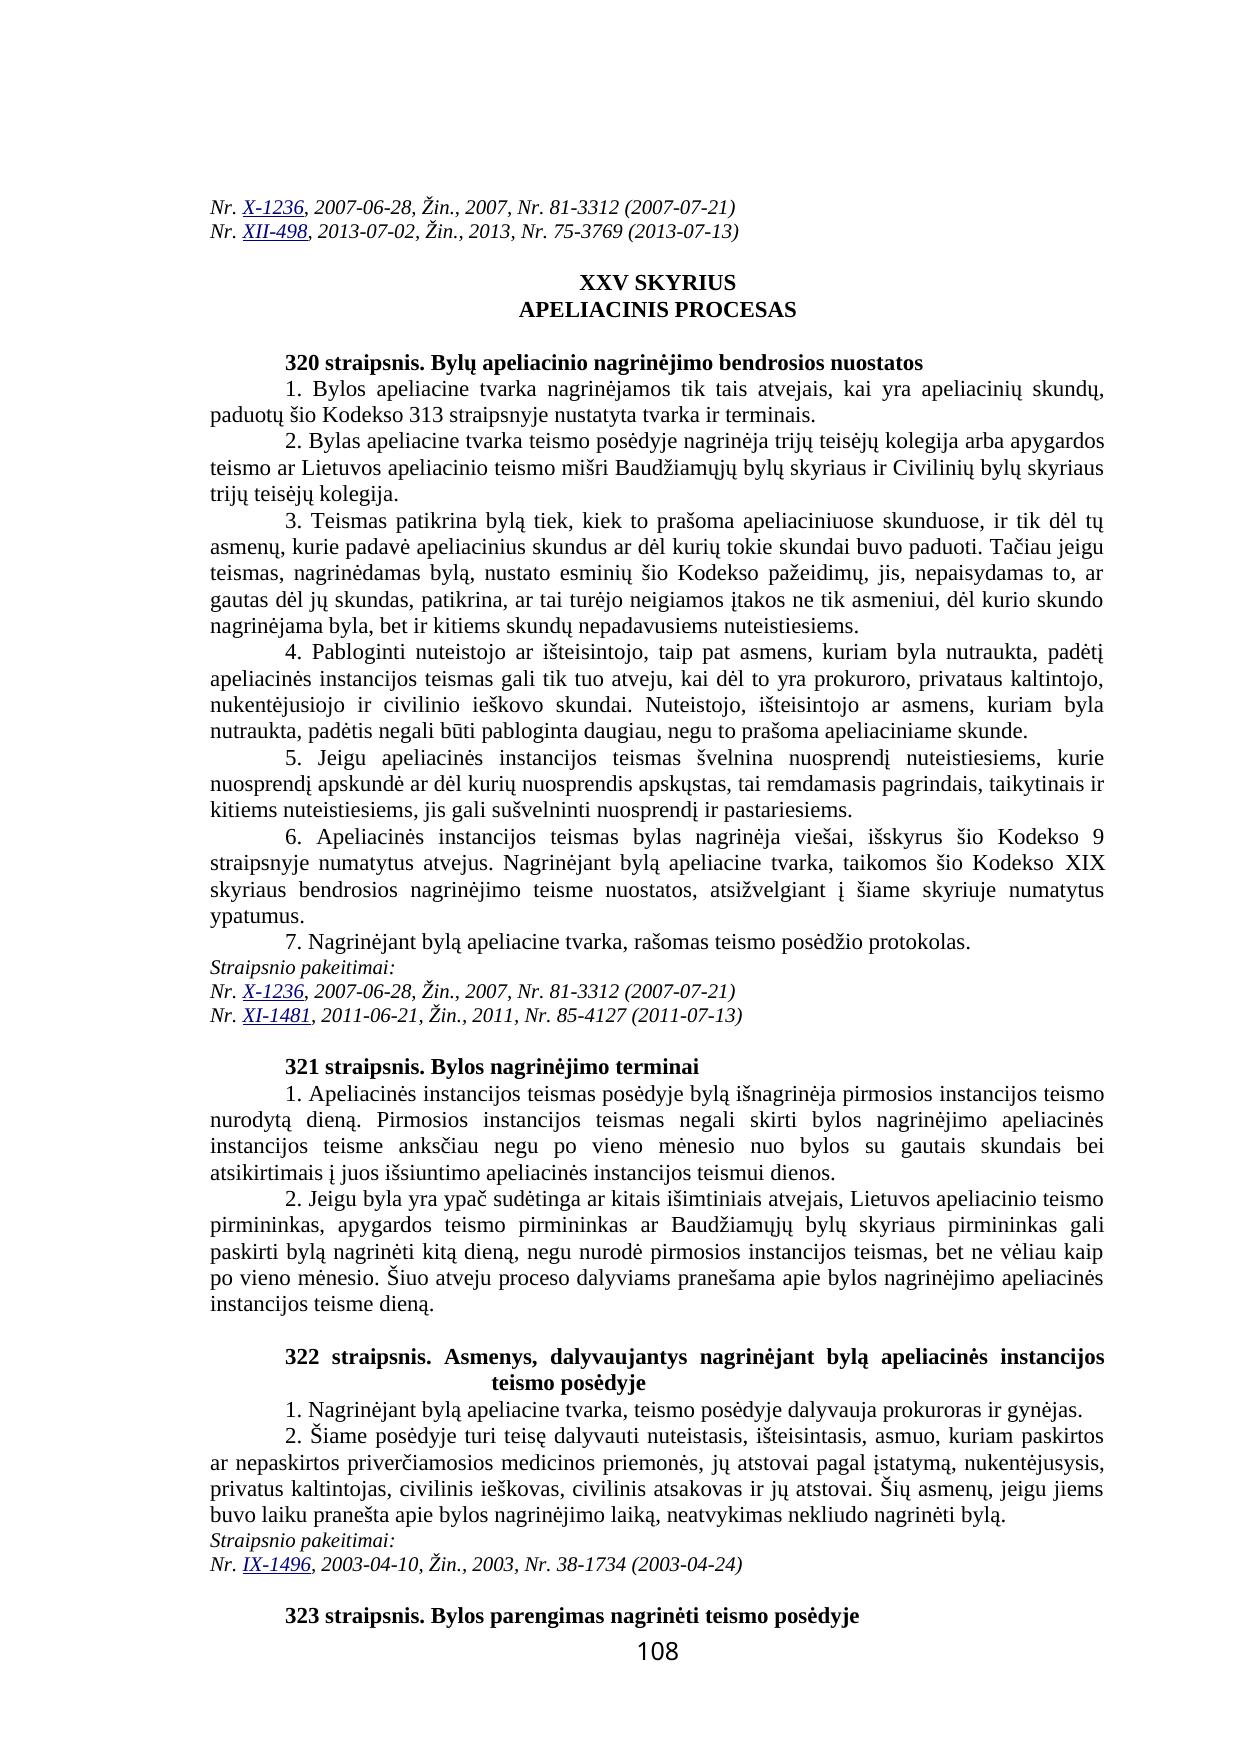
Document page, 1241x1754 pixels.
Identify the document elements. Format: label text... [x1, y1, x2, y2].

text 2. Šiame posėdyje turi teisę dalyvauti nuteistasis, išteisintasis, asmuo, kuriam paskirtos ar nepaskirtos priverčiamosios medicinos priemonės, jų atstovai pagal įstatymą, nukentėjusysis, privatus kaltintojas, civilinis ieškovas, civilinis atsakovas ir jų atstovai. Šių asmenų, jeigu jiems buvo laiku pranešta apie bylos nagrinėjimo laiką, neatvykimas nekliudo nagrinėti bylą. [210, 1422, 1106, 1528]
text 1. Bylos apeliacine tvarka nagrinėjamos tik tais atvejais, kai yra apeliacinių skundų, paduotų šio Kodekso 313 straipsnyje nustatyta tvarka ir terminais. [210, 375, 1106, 428]
text 2. Bylas apeliacine tvarka teismo posėdyje nagrinėja trijų teisėjų kolegija arba apygardos teismo ar Lietuvos apeliacinio teismo mišri Baudžiamųjų bylų skyriaus ir Civilinių bylų skyriaus trijų teisėjų kolegija. [210, 428, 1106, 507]
text 5. Jeigu apeliacinės instancijos teismas švelnina nuosprendį nuteistiesiems, kurie nuosprendį apskundė ar dėl kurių nuosprendis apskųstas, tai remdamasis pagrindais, taikytinais ir kitiems nuteistiesiems, jis gali sušvelninti nuosprendį ir pastariesiems. [210, 744, 1106, 823]
text Straipsnio pakeitimai: [210, 1528, 1106, 1552]
text 320 straipsnis. Bylų apeliacinio nagrinėjimo bendrosios nuostatos [210, 348, 1106, 375]
text 3. Teismas patikrina bylą tiek, kiek to prašoma apeliaciniuose skunduose, ir tik dėl tų asmenų, kurie padavė apeliacinius skundus ar dėl kurių tokie skundai buvo paduoti. Tačiau jeigu teismas, nagrinėdamas bylą, nustato esminių šio Kodekso pažeidimų, jis, nepaisydamas to, ar gautas dėl jų skundas, patikrina, ar tai turėjo neigiamos įtakos ne tik asmeniui, dėl kurio skundo nagrinėjama byla, bet ir kitiems skundų nepadavusiems nuteistiesiems. [210, 507, 1106, 638]
text 7. Nagrinėjant bylą apeliacine tvarka, rašomas teismo posėdžio protokolas. [210, 928, 1106, 955]
text Nr. X-1236, 2007-06-28, Žin., 2007, Nr. 81-3312 (2007-07-21) [210, 979, 1106, 1003]
text 322 straipsnis. Asmenys, dalyvaujantys nagrinėjant bylą apeliacinės instancijos teismo posėdyje [285, 1343, 1106, 1396]
text Nr. XII-498, 2013-07-02, Žin., 2013, Nr. 75-3769 (2013-07-13) [210, 219, 1106, 243]
text Nr. IX-1496, 2003-04-10, Žin., 2003, Nr. 38-1734 (2003-04-24) [210, 1552, 1106, 1576]
text Straipsnio pakeitimai: [210, 955, 1106, 979]
text 6. Apeliacinės instancijos teismas bylas nagrinėja viešai, išskyrus šio Kodekso 9 straipsnyje numatytus atvejus. Nagrinėjant bylą apeliacine tvarka, taikomos šio Kodekso XIX skyriaus bendrosios nagrinėjimo teisme nuostatos, atsižvelgiant į šiame skyriuje numatytus ypatumus. [210, 823, 1106, 928]
text Nr. XI-1481, 2011-06-21, Žin., 2011, Nr. 85-4127 (2011-07-13) [210, 1003, 1106, 1027]
text 323 straipsnis. Bylos parengimas nagrinėti teismo posėdyje [210, 1602, 1106, 1628]
text 4. Pabloginti nuteistojo ar išteisintojo, taip pat asmens, kuriam byla nutraukta, padėtį apeliacinės instancijos teismas gali tik tuo atveju, kai dėl to yra prokuroro, privataus kaltintojo, nukentėjusiojo ir civilinio ieškovo skundai. Nuteistojo, išteisintojo ar asmens, kuriam byla nutraukta, padėtis negali būti pabloginta daugiau, negu to prašoma apeliaciniame skunde. [210, 638, 1106, 744]
text 321 straipsnis. Bylos nagrinėjimo terminai [210, 1053, 1106, 1079]
text Nr. X-1236, 2007-06-28, Žin., 2007, Nr. 81-3312 (2007-07-21) [210, 195, 1106, 219]
text 1. Apeliacinės instancijos teismas posėdyje bylą išnagrinėja pirmosios instancijos teismo nurodytą dieną. Pirmosios instancijos teismas negali skirti bylos nagrinėjimo apeliacinės instancijos teisme anksčiau negu po vieno mėnesio nuo bylos su gautais skundais bei atsikirtimais į juos išsiuntimo apeliacinės instancijos teismui dienos. [210, 1079, 1106, 1185]
text 1. Nagrinėjant bylą apeliacine tvarka, teismo posėdyje dalyvauja prokuroras ir gynėjas. [210, 1396, 1106, 1422]
text 2. Jeigu byla yra ypač sudėtinga ar kitais išimtiniais atvejais, Lietuvos apeliacinio teismo pirmininkas, apygardos teismo pirmininkas ar Baudžiamųjų bylų skyriaus pirmininkas gali paskirti bylą nagrinėti kitą dieną, negu nurodė pirmosios instancijos teismas, bet ne vėliau kaip po vieno mėnesio. Šiuo atveju proceso dalyviams pranešama apie bylos nagrinėjimo apeliacinės instancijos teisme dieną. [210, 1185, 1106, 1317]
text Apeliacinis procesas [210, 296, 1106, 322]
subtitle XXV skyrius [210, 269, 1106, 296]
